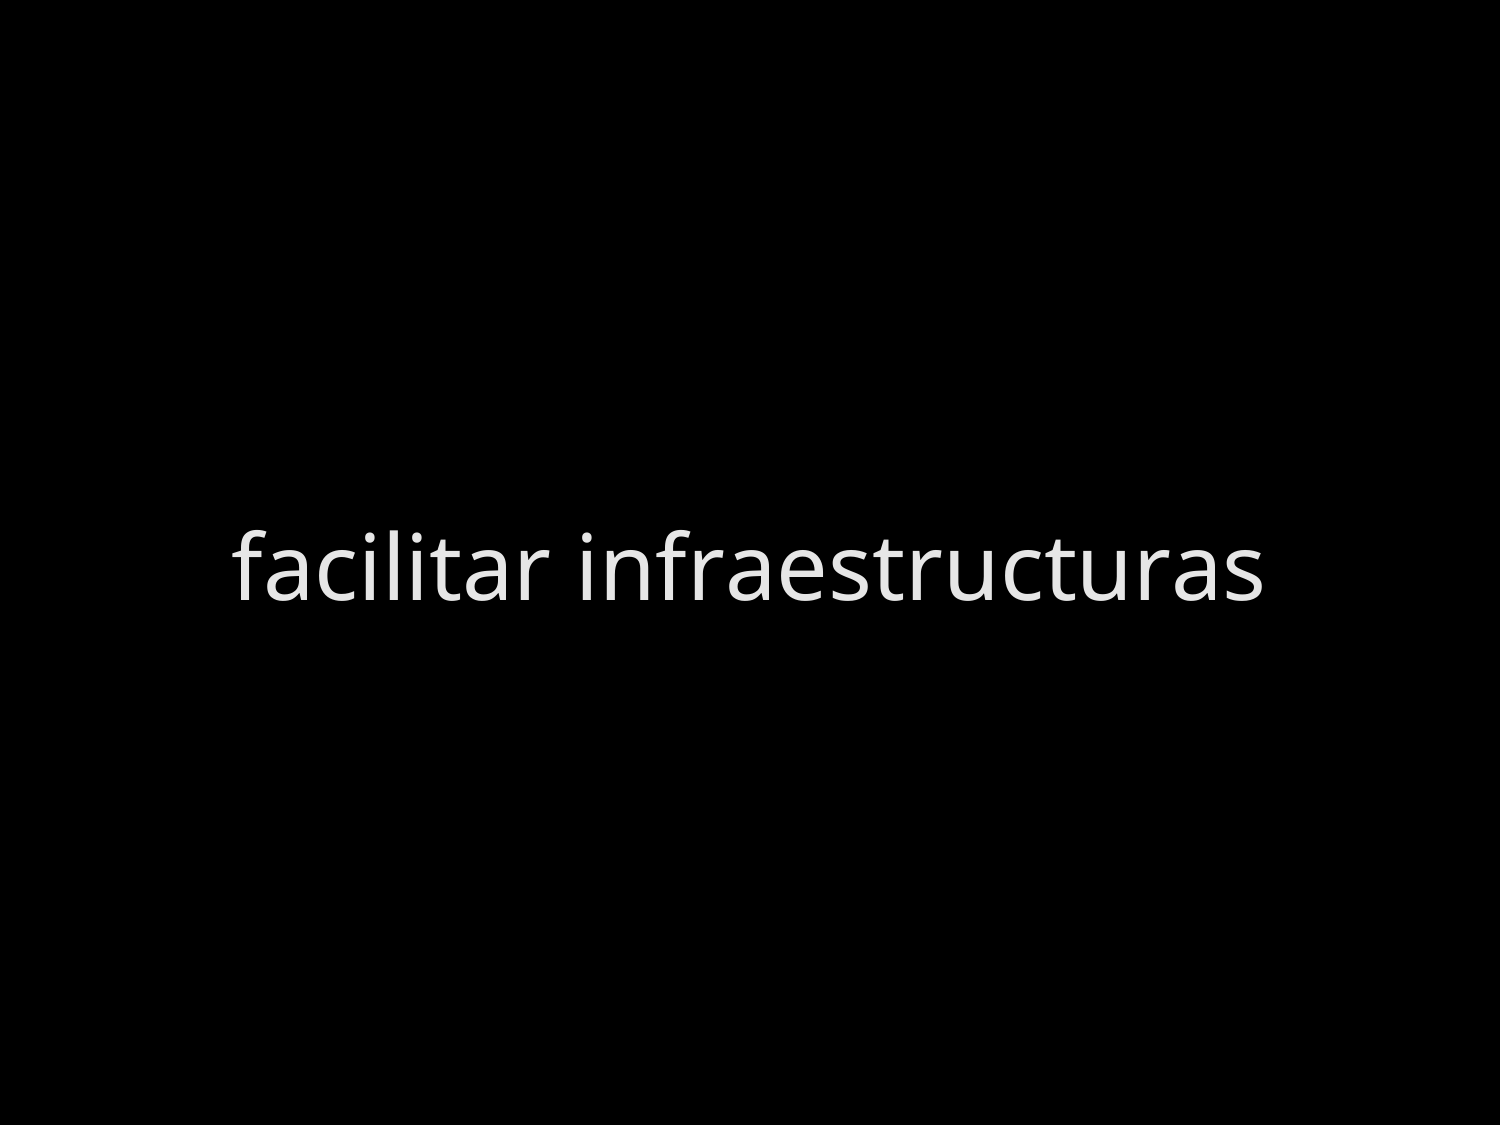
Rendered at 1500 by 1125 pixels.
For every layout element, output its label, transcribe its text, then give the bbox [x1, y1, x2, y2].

subtitle facilitar infraestructuras [109, 112, 1391, 1013]
